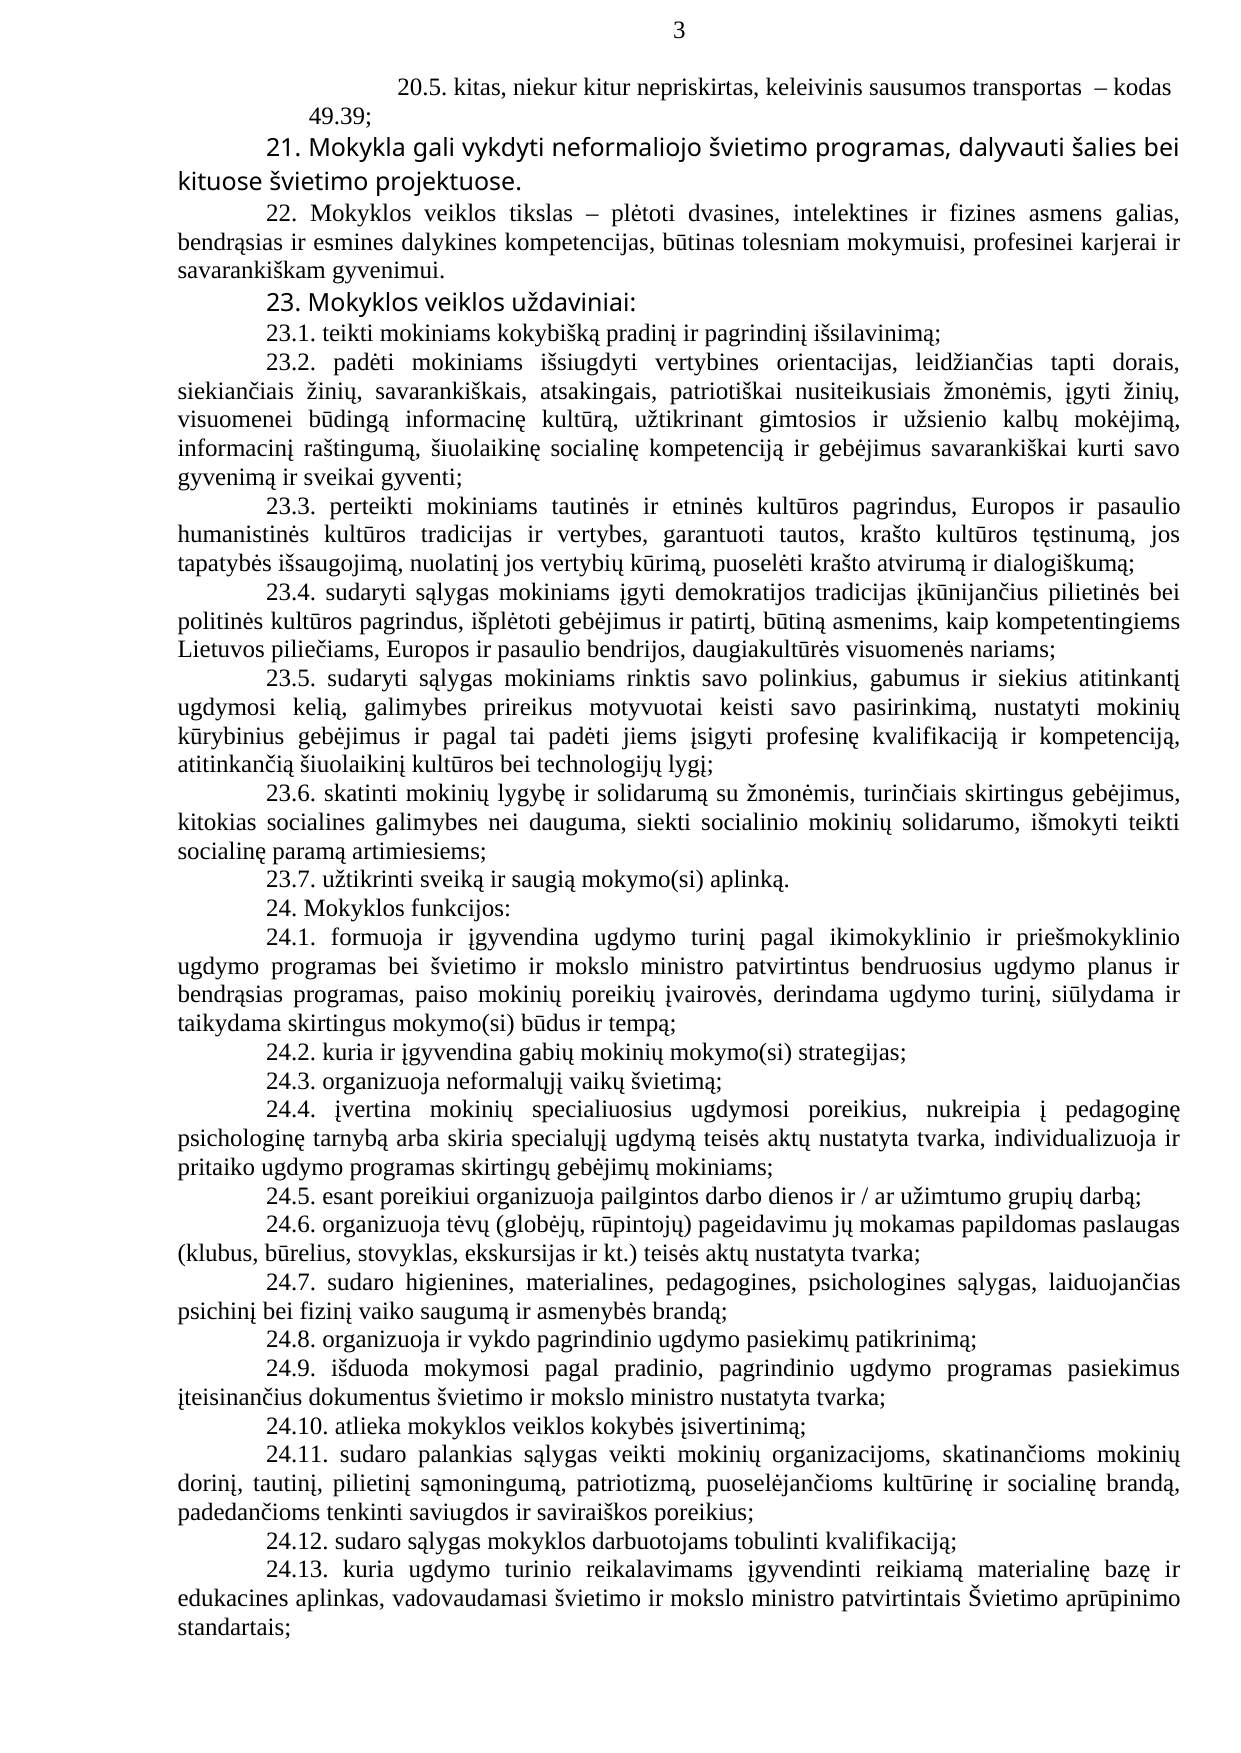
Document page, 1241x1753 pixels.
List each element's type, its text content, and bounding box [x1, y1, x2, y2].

text 24.9. išduoda mokymosi pagal pradinio, pagrindinio ugdymo programas pasiekimus įteisinančius dokumentus švietimo ir mokslo ministro nustatyta tvarka; [177, 1353, 1181, 1411]
text 24.1. formuoja ir įgyvendina ugdymo turinį pagal ikimokyklinio ir priešmokyklinio ugdymo programas bei švietimo ir mokslo ministro patvirtintus bendruosius ugdymo planus ir bendrąsias programas, paiso mokinių poreikių įvairovės, derindama ugdymo turinį, siūlydama ir taikydama skirtingus mokymo(si) būdus ir tempą; [177, 922, 1181, 1037]
text 24.12. sudaro sąlygas mokyklos darbuotojams tobulinti kvalifikaciją; [177, 1526, 1181, 1554]
text 23.7. užtikrinti sveiką ir saugią mokymo(si) aplinką. [177, 864, 1181, 893]
text 23.5. sudaryti sąlygas mokiniams rinktis savo polinkius, gabumus ir siekius atitinkantį ugdymosi kelią, galimybes prireikus motyvuotai keisti savo pasirinkimą, nustatyti mokinių kūrybinius gebėjimus ir pagal tai padėti jiems įsigyti profesinę kvalifikaciją ir kompetenciją, atitinkančią šiuolaikinį kultūros bei technologijų lygį; [177, 663, 1181, 778]
text 24.8. organizuoja ir vykdo pagrindinio ugdymo pasiekimų patikrinimą; [177, 1324, 1181, 1353]
text 24. Mokyklos funkcijos: [177, 893, 1181, 922]
text 23.1. teikti mokiniams kokybišką pradinį ir pagrindinį išsilavinimą; [177, 318, 1181, 347]
text 20.5. kitas, niekur kitur nepriskirtas, keleivinis sausumos transportas – kodas 49.39; [308, 72, 1181, 130]
text 24.11. sudaro palankias sąlygas veikti mokinių organizacijoms, skatinančioms mokinių dorinį, tautinį, pilietinį sąmoningumą, patriotizmą, puoselėjančioms kultūrinę ir socialinę brandą, padedančioms tenkinti saviugdos ir saviraiškos poreikius; [177, 1439, 1181, 1526]
text 22. Mokyklos veiklos tikslas – plėtoti dvasines, intelektines ir fizines asmens galias, bendrąsias ir esmines dalykines kompetencijas, būtinas tolesniam mokymuisi, profesinei karjerai ir savarankiškam gyvenimui. [177, 198, 1181, 284]
text 24.4. įvertina mokinių specialiuosius ugdymosi poreikius, nukreipia į pedagoginę psichologinę tarnybą arba skiria specialųjį ugdymą teisės aktų nustatyta tvarka, individualizuoja ir pritaiko ugdymo programas skirtingų gebėjimų mokiniams; [177, 1094, 1181, 1181]
text 24.7. sudaro higienines, materialines, pedagogines, psichologines sąlygas, laiduojančias psichinį bei fizinį vaiko saugumą ir asmenybės brandą; [177, 1267, 1181, 1324]
text 21. Mokykla gali vykdyti neformaliojo švietimo programas, dalyvauti šalies bei kituose švietimo projektuose. [177, 130, 1181, 198]
text 23.6. skatinti mokinių lygybę ir solidarumą su žmonėmis, turinčiais skirtingus gebėjimus, kitokias socialines galimybes nei dauguma, siekti socialinio mokinių solidarumo, išmokyti teikti socialinę paramą artimiesiems; [177, 778, 1181, 864]
text 24.5. esant poreikiui organizuoja pailgintos darbo dienos ir / ar užimtumo grupių darbą; [177, 1181, 1181, 1209]
text 23.2. padėti mokiniams išsiugdyti vertybines orientacijas, leidžiančias tapti dorais, siekiančiais žinių, savarankiškais, atsakingais, patriotiškai nusiteikusiais žmonėmis, įgyti žinių, visuomenei būdingą informacinę kultūrą, užtikrinant gimtosios ir užsienio kalbų mokėjimą, informacinį raštingumą, šiuolaikinę socialinę kompetenciją ir gebėjimus savarankiškai kurti savo gyvenimą ir sveikai gyventi; [177, 347, 1181, 491]
text 24.13. kuria ugdymo turinio reikalavimams įgyvendinti reikiamą materialinę bazę ir edukacines aplinkas, vadovaudamasi švietimo ir mokslo ministro patvirtintais Švietimo aprūpinimo standartais; [177, 1554, 1181, 1641]
text 23.4. sudaryti sąlygas mokiniams įgyti demokratijos tradicijas įkūnijančius pilietinės bei politinės kultūros pagrindus, išplėtoti gebėjimus ir patirtį, būtiną asmenims, kaip kompetentingiems Lietuvos piliečiams, Europos ir pasaulio bendrijos, daugiakultūrės visuomenės nariams; [177, 577, 1181, 663]
text 23. Mokyklos veiklos uždaviniai: [177, 284, 1181, 318]
text 23.3. perteikti mokiniams tautinės ir etninės kultūros pagrindus, Europos ir pasaulio humanistinės kultūros tradicijas ir vertybes, garantuoti tautos, krašto kultūros tęstinumą, jos tapatybės išsaugojimą, nuolatinį jos vertybių kūrimą, puoselėti krašto atvirumą ir dialogiškumą; [177, 491, 1181, 577]
text 24.2. kuria ir įgyvendina gabių mokinių mokymo(si) strategijas; [177, 1037, 1181, 1066]
text 24.10. atlieka mokyklos veiklos kokybės įsivertinimą; [177, 1411, 1181, 1439]
text 24.3. organizuoja neformalųjį vaikų švietimą; [177, 1066, 1181, 1094]
text 24.6. organizuoja tėvų (globėjų, rūpintojų) pageidavimu jų mokamas papildomas paslaugas (klubus, būrelius, stovyklas, ekskursijas ir kt.) teisės aktų nustatyta tvarka; [177, 1209, 1181, 1267]
